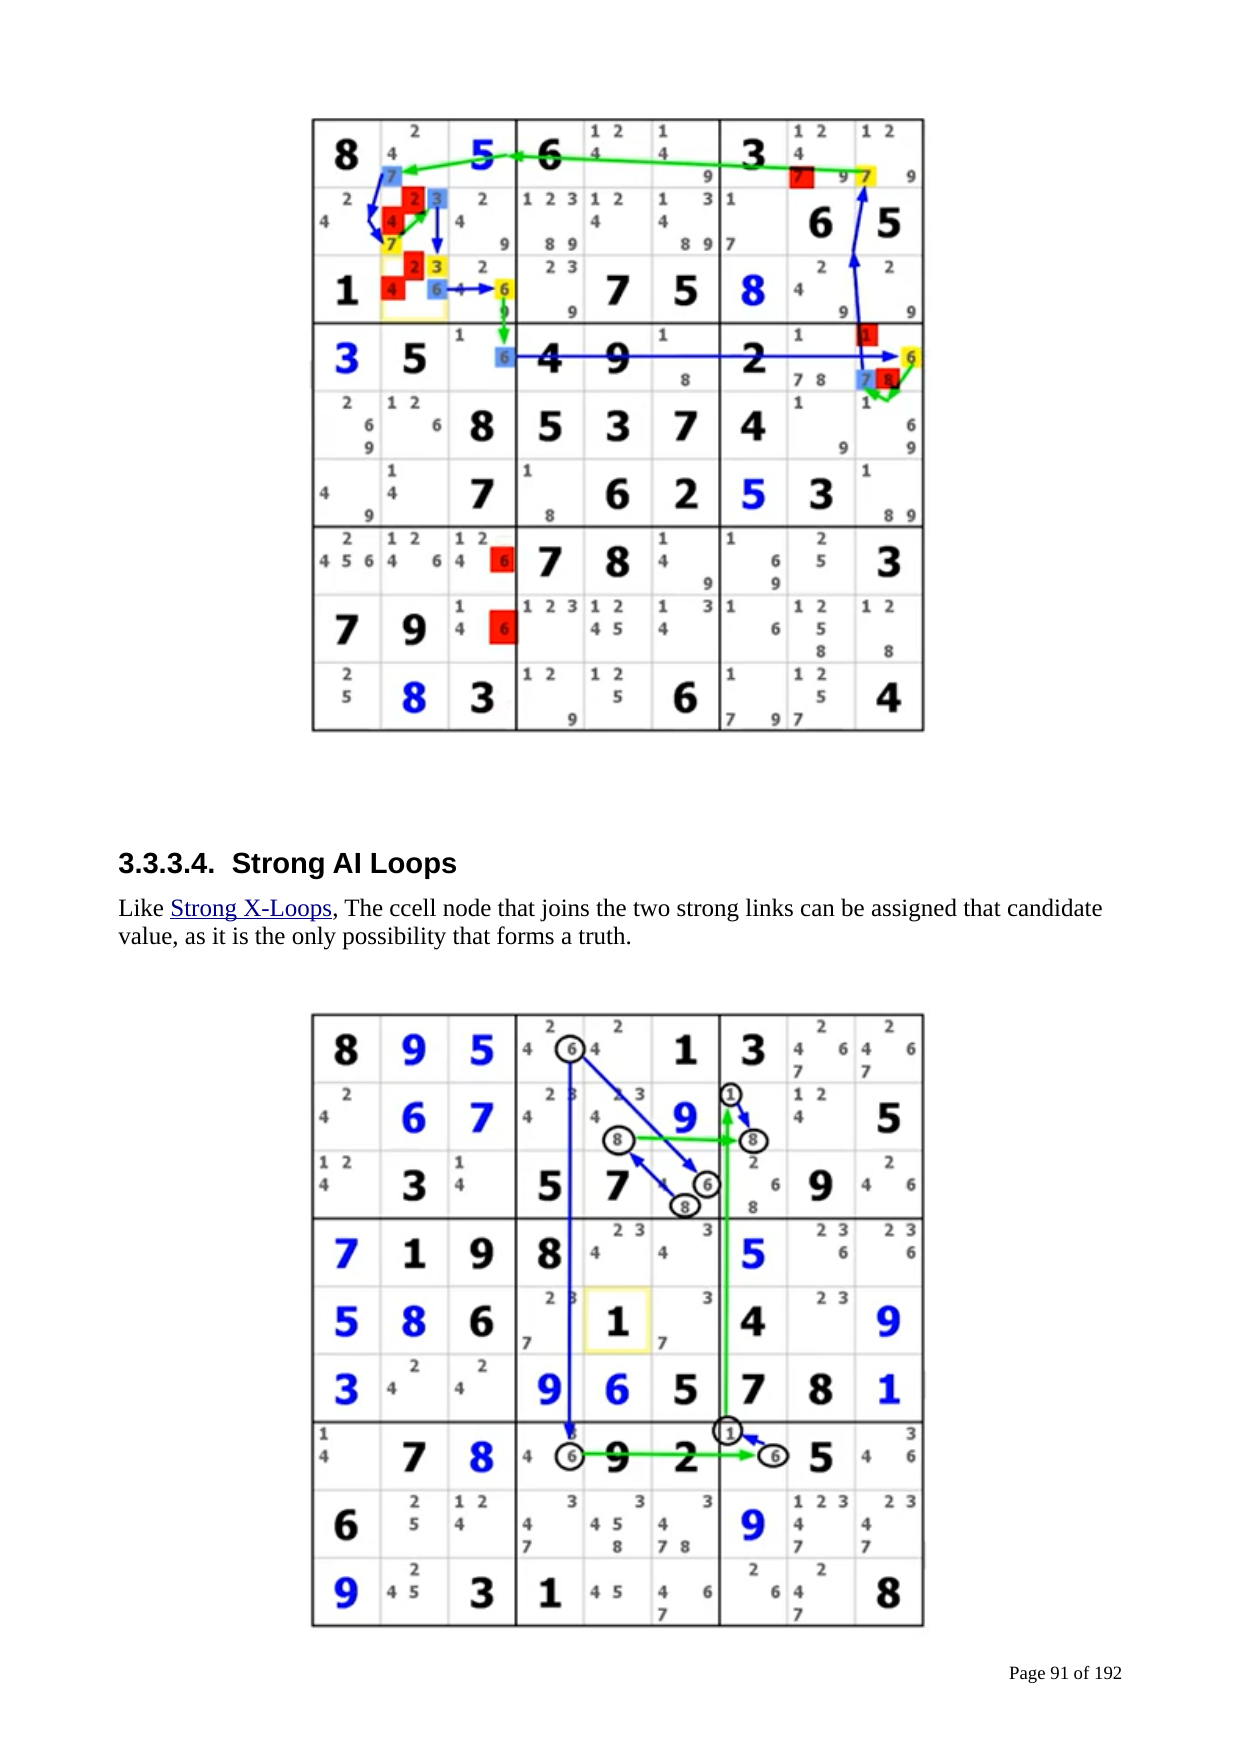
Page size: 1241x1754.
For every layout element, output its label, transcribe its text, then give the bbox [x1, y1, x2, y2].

text Like Strong X-Loops, The ccell node that joins the two strong links can be assigned that candidate value, as it is the only possibility that forms a truth. [118, 893, 1122, 950]
picture [305, 1007, 935, 1636]
subtitle Strong AI Loops [118, 847, 1122, 880]
picture [307, 118, 933, 736]
